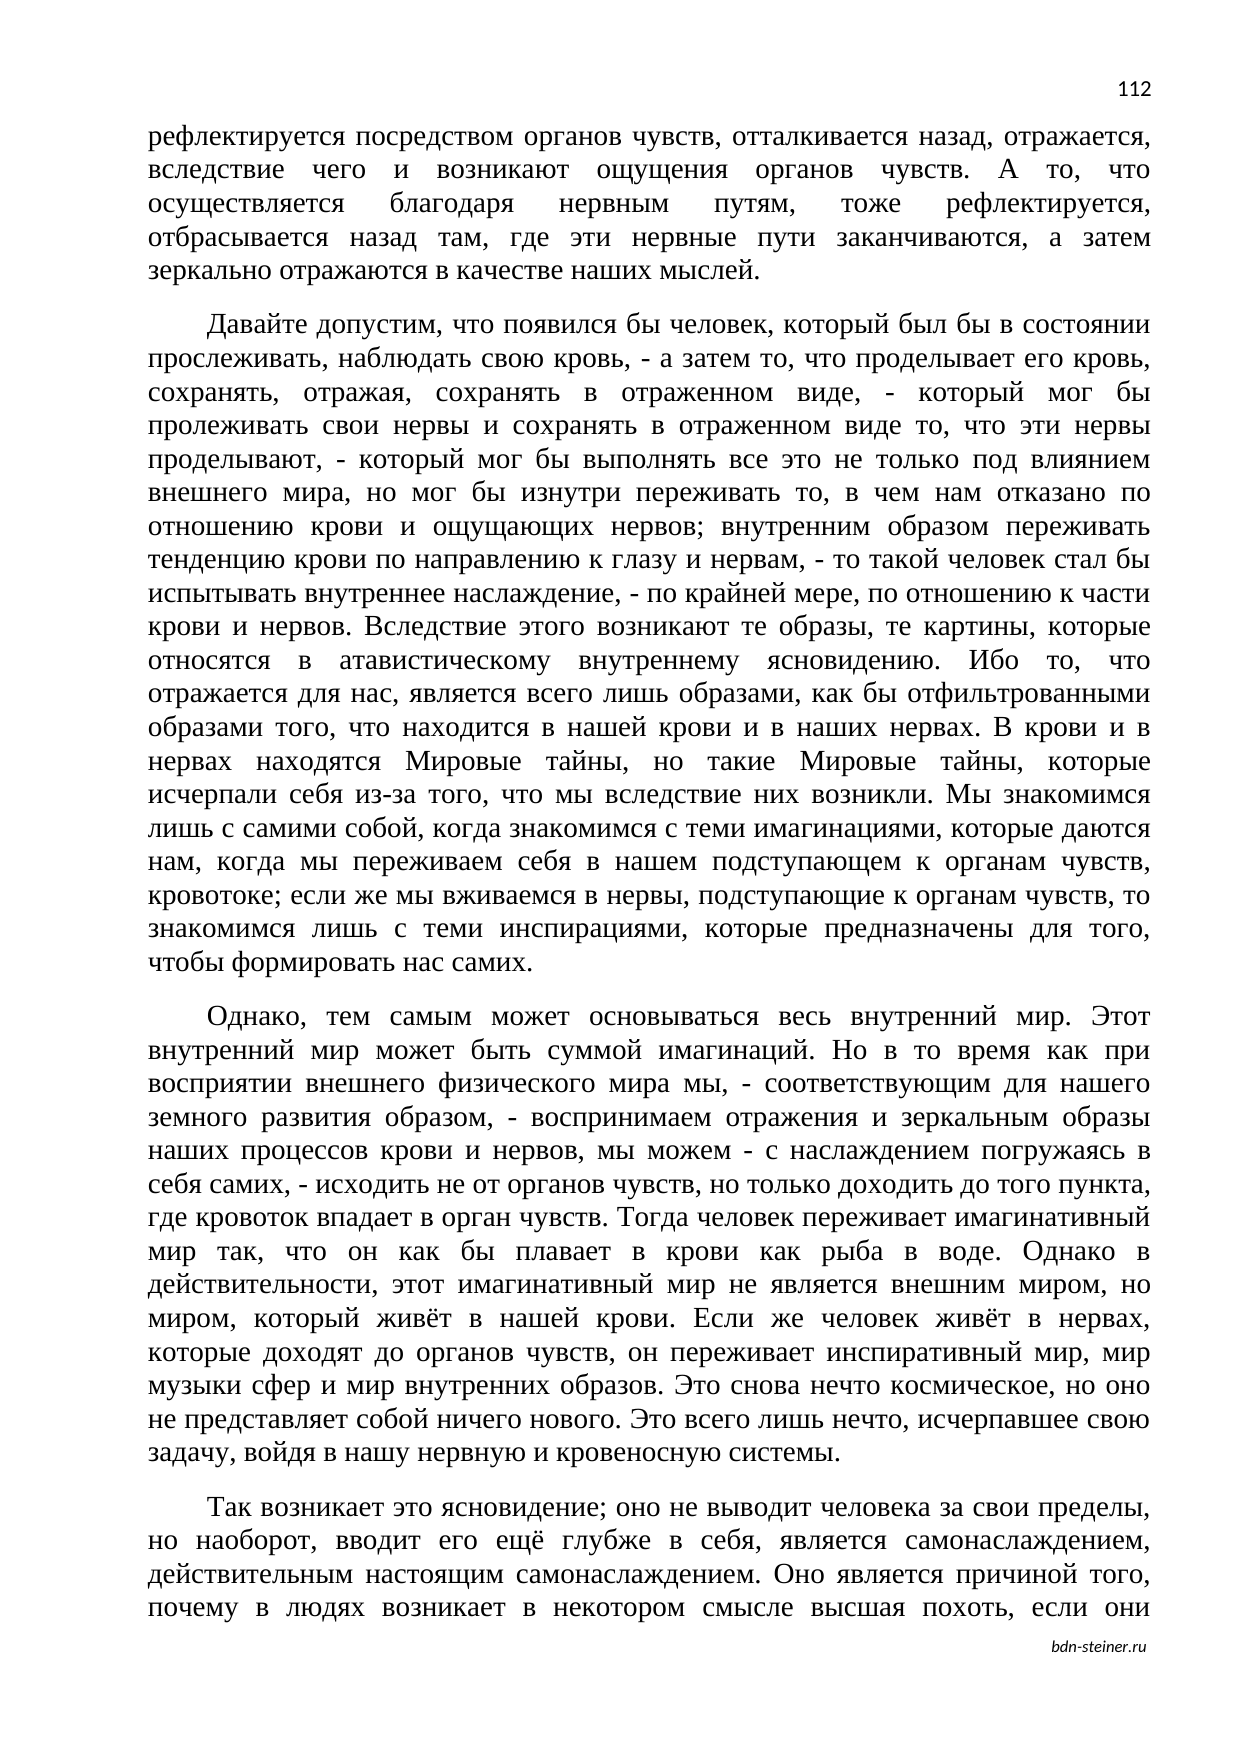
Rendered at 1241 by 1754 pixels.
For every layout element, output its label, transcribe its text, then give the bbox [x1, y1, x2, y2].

text рефлектируется посредством органов чувств, отталкивается назад, отражается, вследствие чего и возникают ощущения органов чувств. А то, что осуществляется благодаря нервным путям, тоже рефлектируется, отбрасывается назад там, где эти нервные пути заканчиваются, а затем зеркально отражаются в качестве наших мыслей. [148, 118, 1152, 286]
text Так возникает это ясновидение; оно не выводит человека за свои пределы, но наоборот, вводит его ещё глубже в себя, является самонаслаждением, действительным настоящим самонаслаждением. Оно является причиной того, почему в людях возникает в некотором смысле высшая похоть, если они [148, 1489, 1152, 1623]
text Однако, тем самым может основываться весь внутренний мир. Этот внутренний мир может быть суммой имагинаций. Но в то время как при восприятии внешнего физического мира мы, - соответствующим для нашего земного развития образом, - воспринимаем отражения и зеркальным образы наших процессов крови и нервов, мы можем - с наслаждением погружаясь в себя самих, - исходить не от органов чувств, но только доходить до того пункта, где кровоток впадает в орган чувств. Тогда человек переживает имагинативный мир так, что он как бы плавает в крови как рыба в воде. Однако в действительности, этот имагинативный мир не является внешним миром, но миром, который живёт в нашей крови. Если же человек живёт в нервах, которые доходят до органов чувств, он переживает инспиративный мир, мир музыки сфер и мир внутренних образов. Это снова нечто космическое, но оно не представляет собой ничего нового. Это всего лишь нечто, исчерпавшее свою задачу, войдя в нашу нервную и кровеносную системы. [148, 998, 1152, 1468]
text Давайте допустим, что появился бы человек, который был бы в состоянии прослеживать, наблюдать свою кровь, - а затем то, что проделывает его кровь, сохранять, отражая, сохранять в отраженном виде, - который мог бы пролеживать свои нервы и сохранять в отраженном виде то, что эти нервы проделывают, - который мог бы выполнять все это не только под влиянием внешнего мира, но мог бы изнутри переживать то, в чем нам отказано по отношению крови и ощущающих нервов; внутренним образом переживать тенденцию крови по направлению к глазу и нервам, - то такой человек стал бы испытывать внутреннее наслаждение, - по крайней мере, по отношению к части крови и нервов. Вследствие этого возникают те образы, те картины, которые относятся в атавистическому внутреннему ясновидению. Ибо то, что отражается для нас, является всего лишь образами, как бы отфильтрованными образами того, что находится в нашей крови и в наших нервах. В крови и в нервах находятся Мировые тайны, но такие Мировые тайны, которые исчерпали себя из-за того, что мы вследствие них возникли. Мы знакомимся лишь с самими собой, когда знакомимся с теми имагинациями, которые даются нам, когда мы переживаем себя в нашем подступающем к органам чувств, кровотоке; если же мы вживаемся в нервы, подступающие к органам чувств, то знакомимся лишь с теми инспирациями, которые предназначены для того, чтобы формировать нас самих. [148, 307, 1152, 977]
